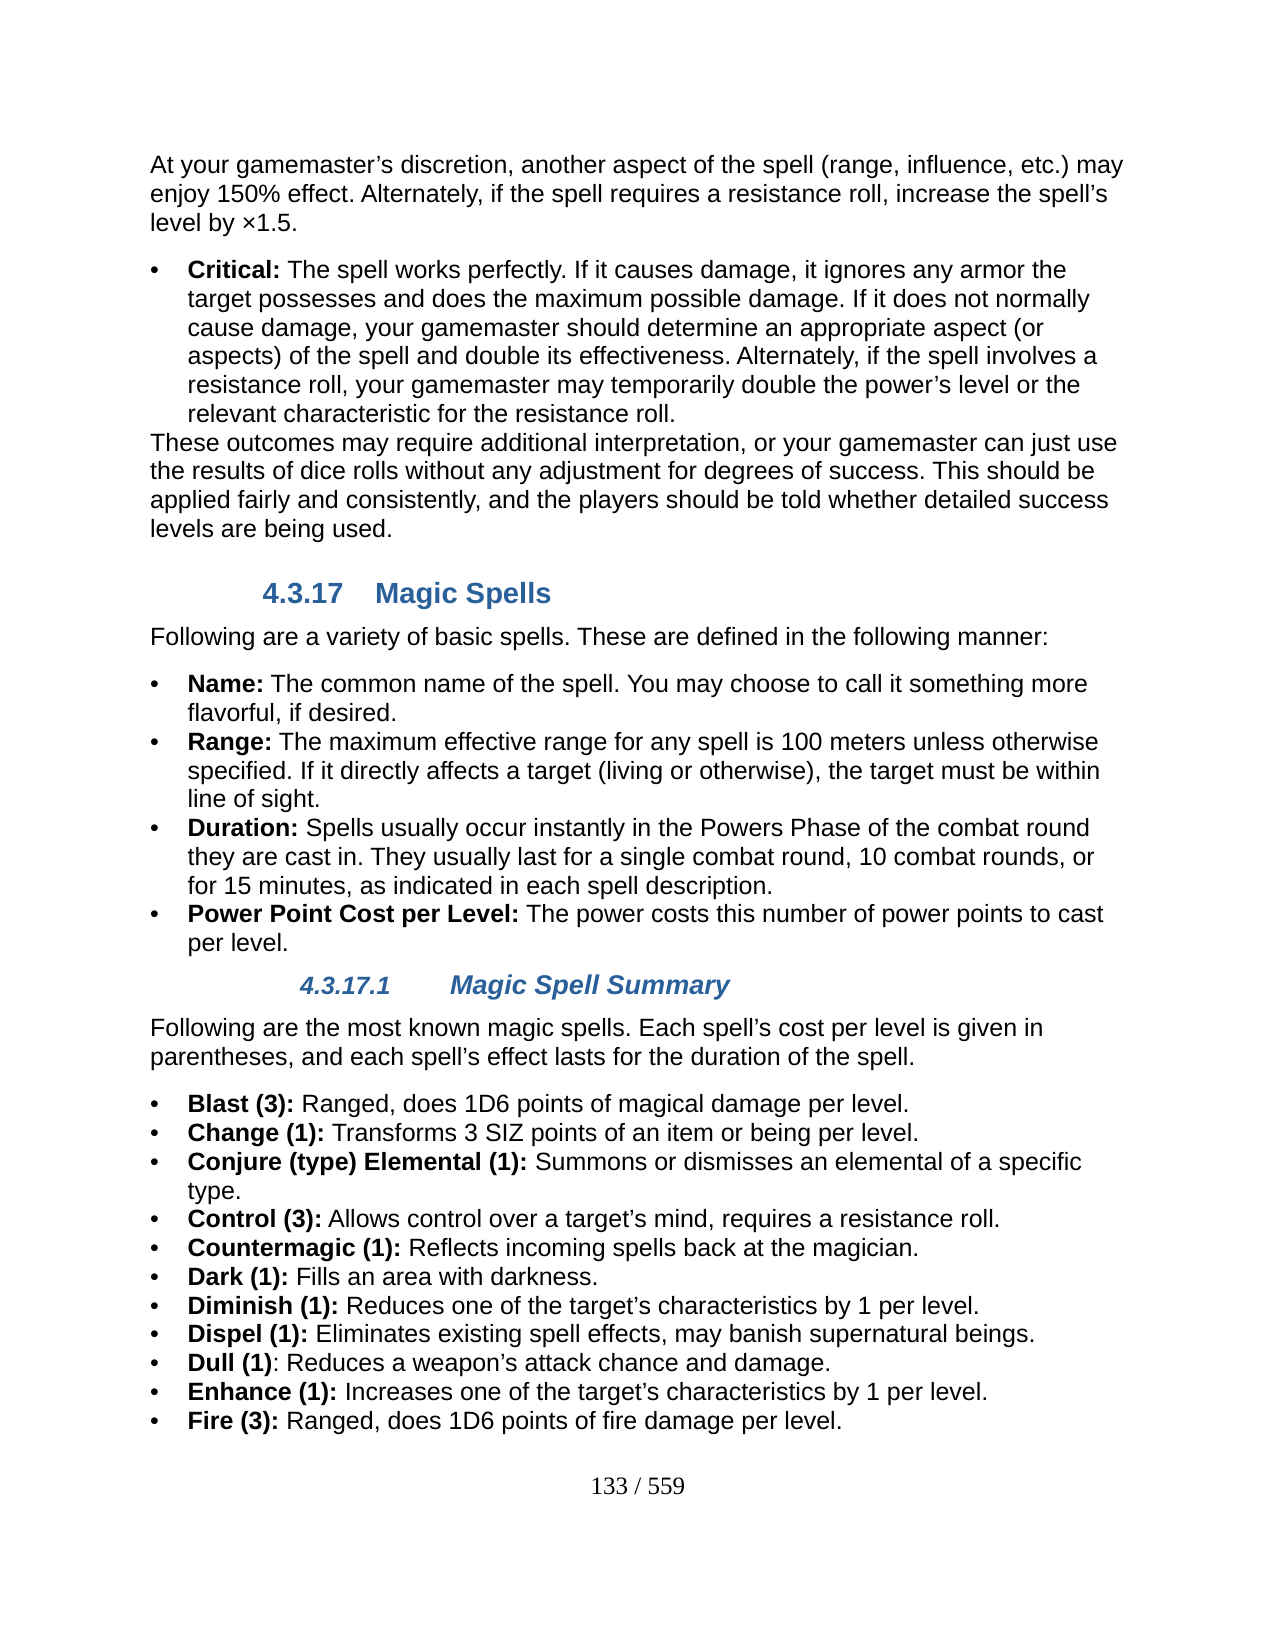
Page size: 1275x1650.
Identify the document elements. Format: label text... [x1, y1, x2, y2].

subtitle Magic Spells [262, 576, 1125, 609]
text • Dull (1): Reduces a weapon’s attack chance and damage. [150, 1348, 1125, 1377]
text • Diminish (1): Reduces one of the target’s characteristics by 1 per level. [150, 1291, 1125, 1319]
text • Conjure (type) Elemental (1): Summons or dismisses an elemental of a specific type. [150, 1147, 1125, 1204]
text • Name: The common name of the spell. You may choose to call it something more flavorful, if desired. [150, 669, 1125, 727]
text • Blast (3): Ranged, does 1D6 points of magical damage per level. [150, 1089, 1125, 1118]
text • Critical: The spell works perfectly. If it causes damage, it ignores any armor the target possesses and does the maximum possible damage. If it does not normally cause damage, your gamemaster should determine an appropriate aspect (or aspects) of the spell and double its effectiveness. Alternately, if the spell involves a resistance roll, your gamemaster may temporarily double the power’s level or the relevant characteristic for the resistance roll. [150, 255, 1125, 427]
text At your gamemaster’s discretion, another aspect of the spell (range, influence, etc.) may enjoy 150% effect. Alternately, if the spell requires a resistance roll, increase the spell’s level by ×1.5. [150, 150, 1125, 236]
text Following are a variety of basic spells. These are defined in the following manner: [150, 622, 1125, 651]
text • Fire (3): Ranged, does 1D6 points of fire damage per level. [150, 1406, 1125, 1434]
text • Dark (1): Fills an area with darkness. [150, 1262, 1125, 1291]
text • Power Point Cost per Level: The power costs this number of power points to cast per level. [150, 899, 1125, 957]
subtitle Magic Spell Summary [300, 969, 1125, 1001]
text • Control (3): Allows control over a target’s mind, requires a resistance roll. [150, 1204, 1125, 1233]
text • Duration: Spells usually occur instantly in the Powers Phase of the combat round they are cast in. They usually last for a single combat round, 10 combat rounds, or for 15 minutes, as indicated in each spell description. [150, 813, 1125, 899]
text Following are the most known magic spells. Each spell’s cost per level is given in parentheses, and each spell’s effect lasts for the duration of the spell. [150, 1013, 1125, 1071]
text • Change (1): Transforms 3 SIZ points of an item or being per level. [150, 1118, 1125, 1147]
text • Enhance (1): Increases one of the target’s characteristics by 1 per level. [150, 1377, 1125, 1406]
text • Dispel (1): Eliminates existing spell effects, may banish supernatural beings. [150, 1319, 1125, 1348]
text • Range: The maximum effective range for any spell is 100 meters unless otherwise specified. If it directly affects a target (living or otherwise), the target must be within line of sight. [150, 727, 1125, 813]
text These outcomes may require additional interpretation, or your gamemaster can just use the results of dice rolls without any adjustment for degrees of success. This should be applied fairly and consistently, and the players should be told whether detailed success levels are being used. [150, 427, 1125, 542]
text • Countermagic (1): Reflects incoming spells back at the magician. [150, 1233, 1125, 1262]
